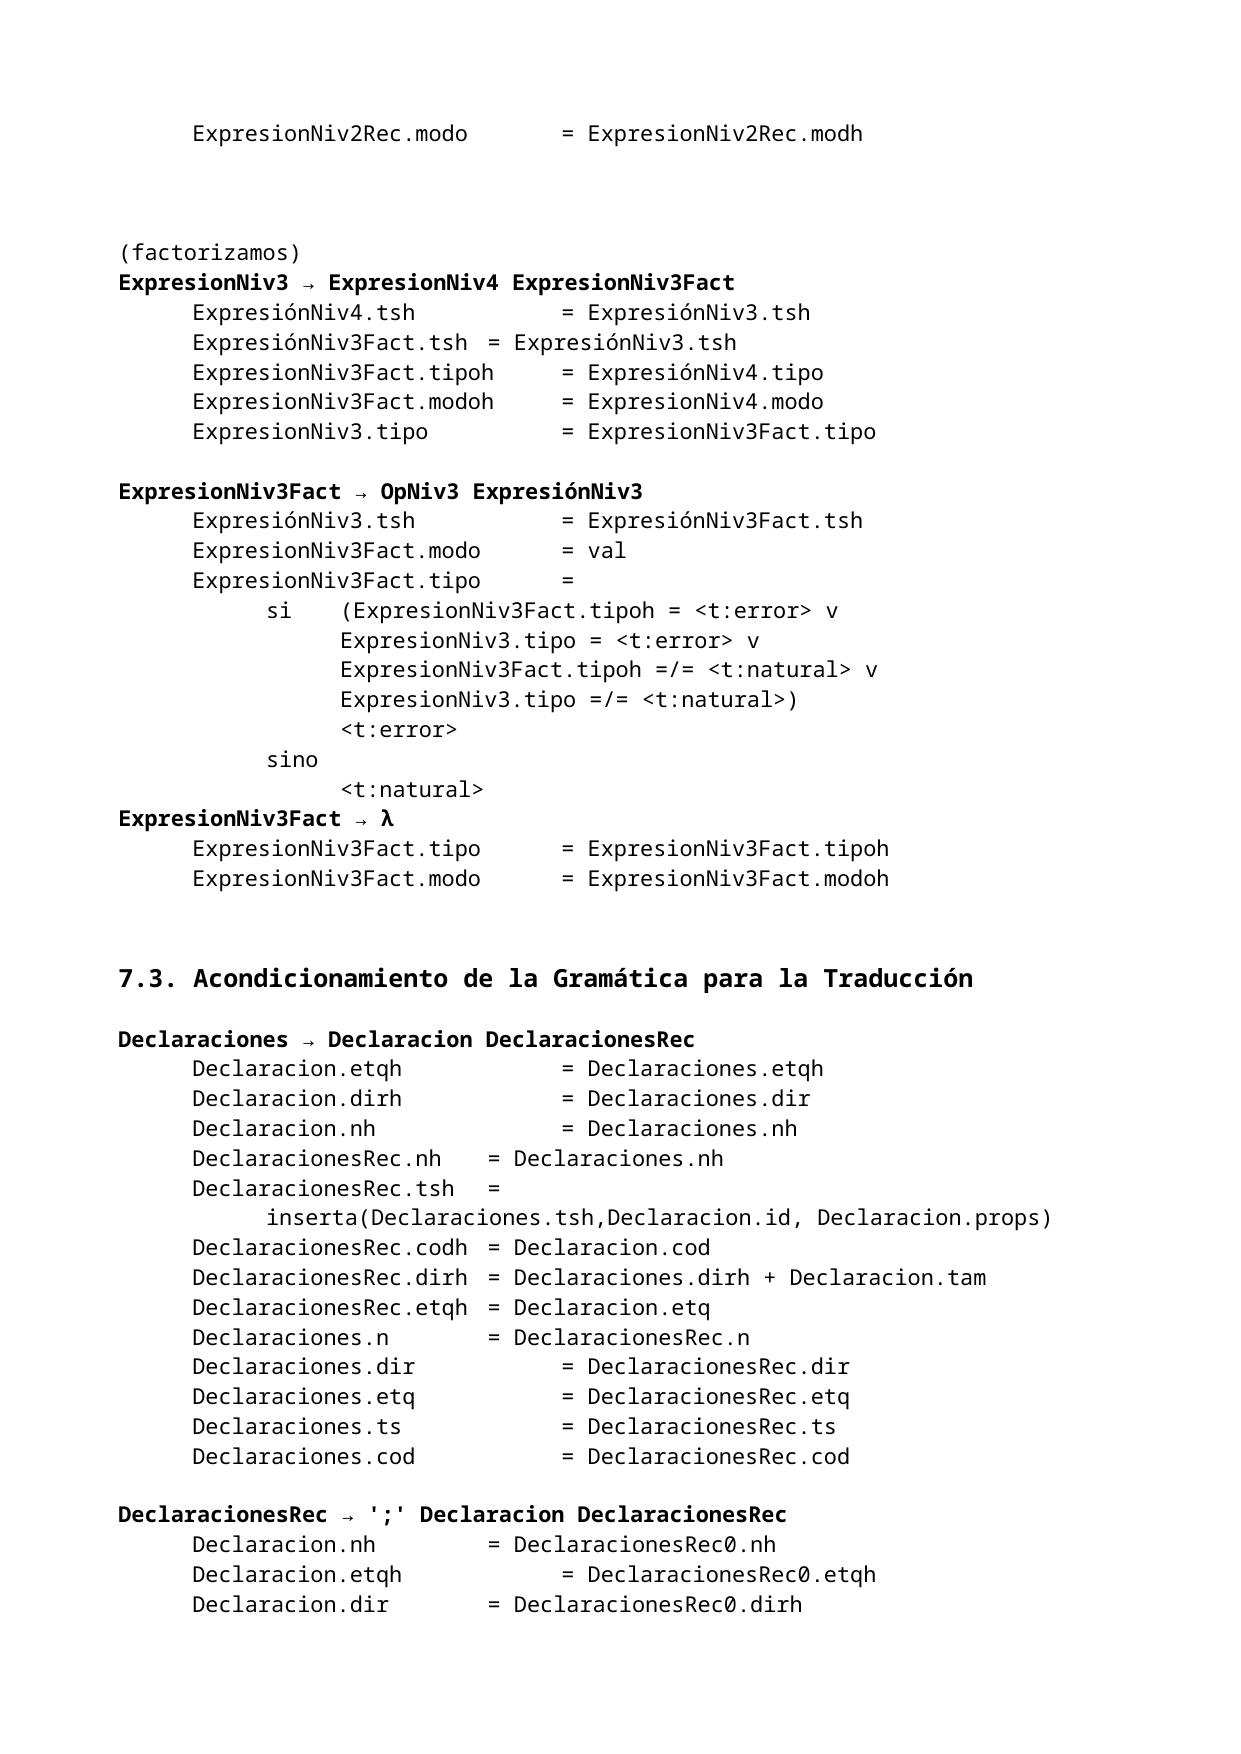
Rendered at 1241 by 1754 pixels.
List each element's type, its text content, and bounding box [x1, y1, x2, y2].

text inserta(Declaraciones.tsh,Declaracion.id, Declaracion.props) [118, 1202, 1122, 1232]
text ExpresionNiv3.tipo = <t:error> v [118, 624, 1122, 654]
text ExpresionNiv3Fact.tipo = [118, 565, 1122, 595]
text Declaraciones.cod = DeclaracionesRec.cod [118, 1441, 1122, 1471]
text ExpresionNiv3.tipo =/= <t:natural>) [118, 684, 1122, 714]
text ExpresiónNiv3Fact.tsh = ExpresiónNiv3.tsh [118, 327, 1122, 356]
text DeclaracionesRec.codh = Declaracion.cod [118, 1232, 1122, 1262]
text Declaracion.etqh = Declaraciones.etqh [118, 1053, 1122, 1083]
text DeclaracionesRec.tsh = [118, 1173, 1122, 1202]
text ExpresionNiv3Fact → λ [118, 803, 1122, 833]
text Declaraciones.n = DeclaracionesRec.n [118, 1322, 1122, 1351]
text Declaraciones.etq = DeclaracionesRec.etq [118, 1381, 1122, 1411]
text DeclaracionesRec.dirh = Declaraciones.dirh + Declaracion.tam [118, 1262, 1122, 1292]
text (factorizamos) [118, 237, 1122, 267]
text ExpresionNiv2Rec.modo = ExpresionNiv2Rec.modh [118, 118, 1122, 148]
text ExpresionNiv3Fact.modoh = ExpresionNiv4.modo [118, 386, 1122, 416]
text Declaracion.dir = DeclaracionesRec0.dirh [118, 1589, 1122, 1618]
text Declaraciones.ts = DeclaracionesRec.ts [118, 1411, 1122, 1441]
text Declaraciones.dir = DeclaracionesRec.dir [118, 1351, 1122, 1381]
text ExpresiónNiv3.tsh = ExpresiónNiv3Fact.tsh [118, 505, 1122, 535]
text DeclaracionesRec.etqh = Declaracion.etq [118, 1292, 1122, 1322]
text ExpresiónNiv4.tsh = ExpresiónNiv3.tsh [118, 297, 1122, 327]
text <t:natural> [118, 773, 1122, 803]
text ExpresionNiv3Fact.tipoh =/= <t:natural> v [118, 654, 1122, 684]
text 7.3. Acondicionamiento de la Gramática para la Traducción [118, 961, 1122, 995]
text Declaracion.nh = Declaraciones.nh [118, 1113, 1122, 1143]
text <t:error> [118, 714, 1122, 744]
text si (ExpresionNiv3Fact.tipoh = <t:error> v [118, 595, 1122, 624]
text ExpresionNiv3Fact.modo = ExpresionNiv3Fact.modoh [118, 863, 1122, 893]
text ExpresionNiv3 → ExpresionNiv4 ExpresionNiv3Fact [118, 267, 1122, 297]
text Declaraciones → Declaracion DeclaracionesRec [118, 1024, 1122, 1053]
text ExpresionNiv3Fact.tipo = ExpresionNiv3Fact.tipoh [118, 833, 1122, 863]
text Declaracion.etqh = DeclaracionesRec0.etqh [118, 1559, 1122, 1589]
text DeclaracionesRec → ';' Declaracion DeclaracionesRec [118, 1499, 1122, 1529]
text Declaracion.dirh = Declaraciones.dir [118, 1083, 1122, 1113]
text ExpresionNiv3Fact → OpNiv3 ExpresiónNiv3 [118, 476, 1122, 505]
text DeclaracionesRec.nh = Declaraciones.nh [118, 1143, 1122, 1173]
text sino [118, 744, 1122, 773]
text ExpresionNiv3Fact.modo = val [118, 535, 1122, 565]
text ExpresionNiv3.tipo = ExpresionNiv3Fact.tipo [118, 416, 1122, 446]
text Declaracion.nh = DeclaracionesRec0.nh [118, 1529, 1122, 1559]
text ExpresionNiv3Fact.tipoh = ExpresiónNiv4.tipo [118, 356, 1122, 386]
